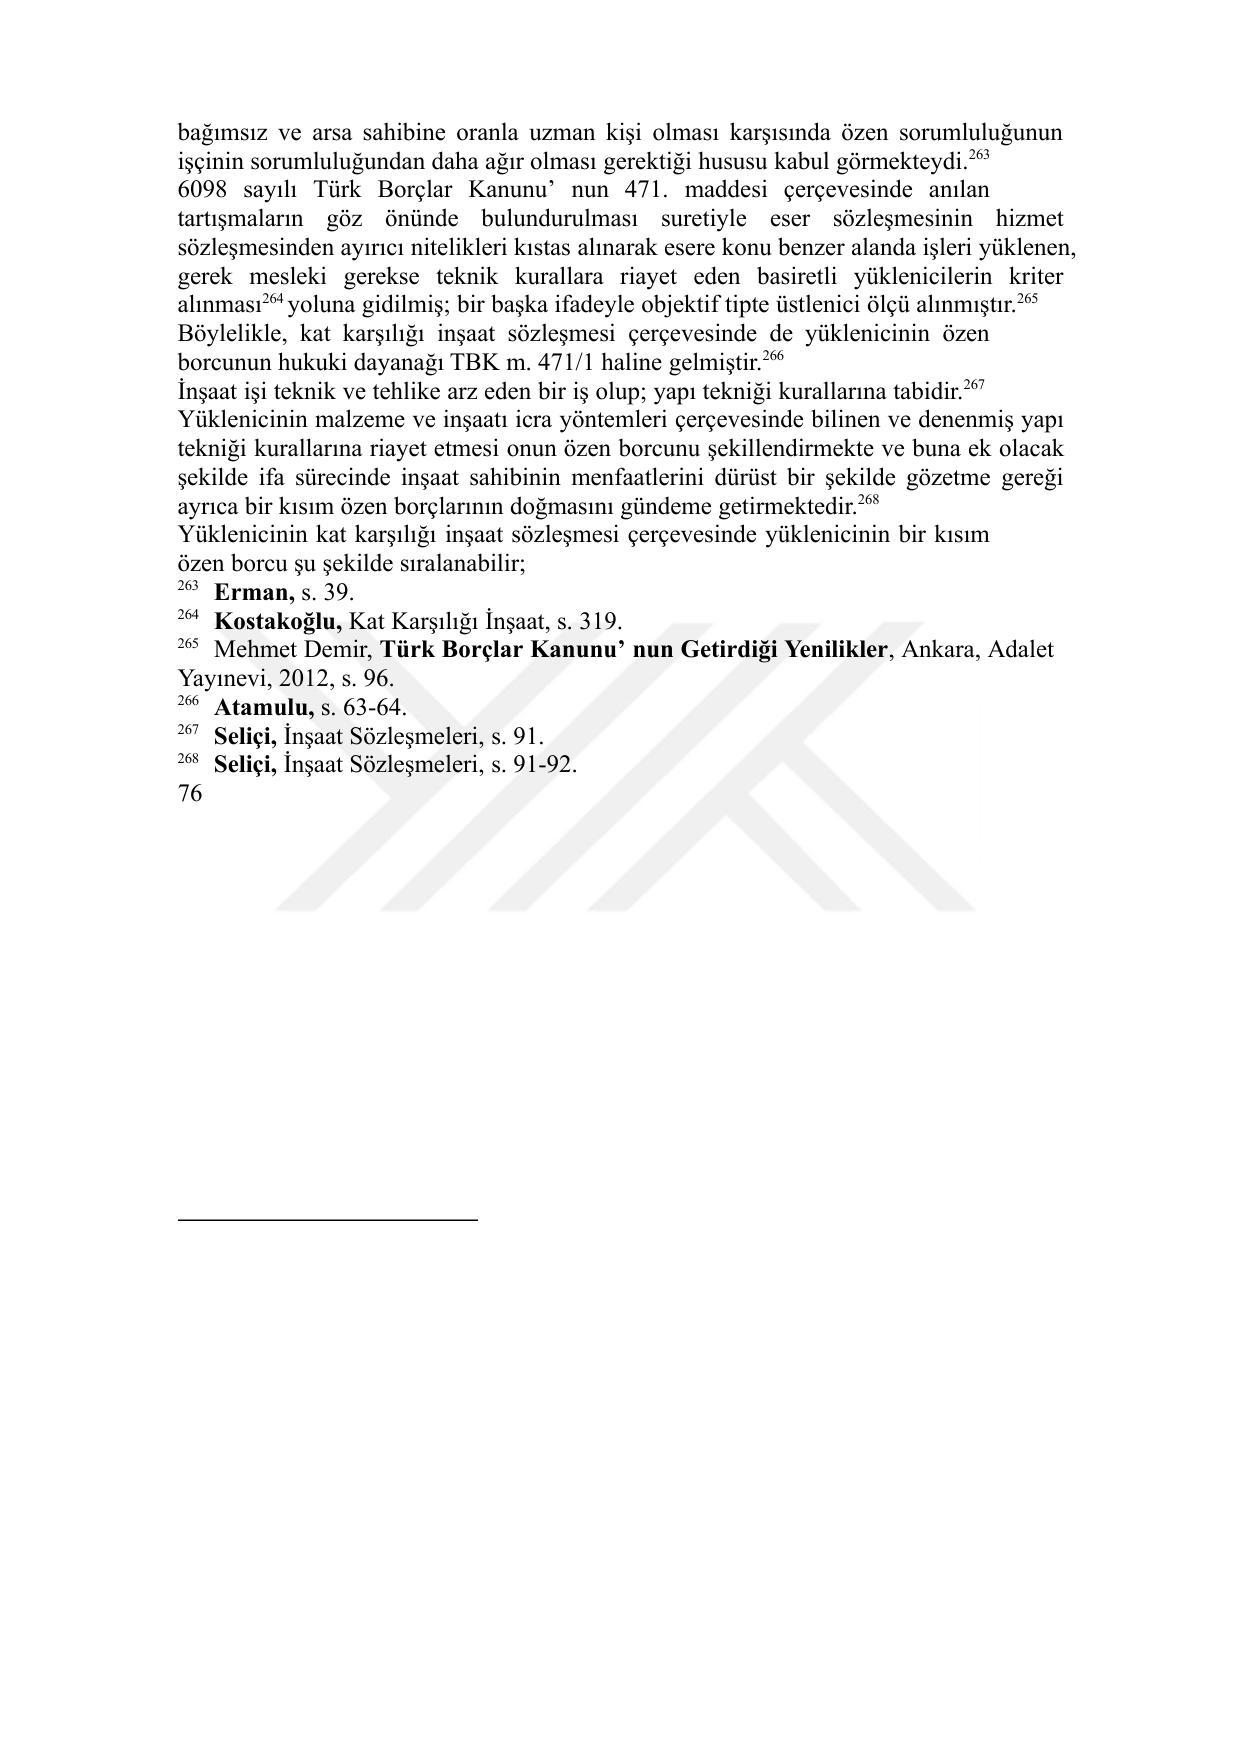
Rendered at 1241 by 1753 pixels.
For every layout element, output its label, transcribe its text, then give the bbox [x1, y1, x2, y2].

picture [175, 1216, 480, 1223]
text 76 [177, 778, 1230, 807]
text alınması264 yoluna gidilmiş; bir başka ifadeyle objektif tipte üstlenici ölçü alınmıştır.265 [177, 289, 1230, 318]
text Böylelikle, kat karşılığı inşaat sözleşmesi çerçevesinde de yüklenicinin özen [177, 318, 1230, 347]
text ayrıca bir kısım özen borçlarının doğmasını gündeme getirmektedir.268 [177, 491, 1230, 519]
text borcunun hukuki dayanağı TBK m. 471/1 haline gelmiştir.266 [177, 347, 1230, 376]
text 267 Seliçi, İnşaat Sözleşmeleri, s. 91. [177, 721, 1230, 749]
text 263 Erman, s. 39. [177, 577, 1230, 606]
text 266 Atamulu, s. 63-64. [177, 692, 1230, 721]
text şekilde ifa sürecinde inşaat sahibinin menfaatlerini dürüst bir şekilde gözetme gereği [177, 462, 1230, 491]
text tartışmaların göz önünde bulundurulması suretiyle eser sözleşmesinin hizmet [177, 203, 1230, 232]
text özen borcu şu şekilde sıralanabilir; [177, 548, 1230, 577]
text 268 Seliçi, İnşaat Sözleşmeleri, s. 91-92. [177, 749, 1230, 778]
text gerek mesleki gerekse teknik kurallara riayet eden basiretli yüklenicilerin kriter [177, 261, 1230, 289]
picture [206, 807, 982, 921]
text tekniği kurallarına riayet etmesi onun özen borcunu şekillendirmekte ve buna ek olacak [177, 433, 1230, 462]
text sözleşmesinden ayırıcı nitelikleri kıstas alınarak esere konu benzer alanda işleri yüklenen, [177, 232, 1230, 261]
text Yüklenicinin malzeme ve inşaatı icra yöntemleri çerçevesinde bilinen ve denenmiş yapı [177, 404, 1230, 433]
text işçinin sorumluluğundan daha ağır olması gerektiği hususu kabul görmekteydi.263 [177, 146, 1230, 174]
text 264 Kostakoğlu, Kat Karşılığı İnşaat, s. 319. [177, 606, 1230, 634]
text İnşaat işi teknik ve tehlike arz eden bir iş olup; yapı tekniği kurallarına tabidir.267 [177, 376, 1230, 404]
text bağımsız ve arsa sahibine oranla uzman kişi olması karşısında özen sorumluluğunun [177, 117, 1230, 146]
text 6098 sayılı Türk Borçlar Kanunu’ nun 471. maddesi çerçevesinde anılan [177, 174, 1230, 203]
text Yayınevi, 2012, s. 96. [177, 663, 1230, 692]
text 265 Mehmet Demir, Türk Borçlar Kanunu’ nun Getirdiği Yenilikler, Ankara, Adalet [177, 634, 1230, 663]
text Yüklenicinin kat karşılığı inşaat sözleşmesi çerçevesinde yüklenicinin bir kısım [177, 519, 1230, 548]
